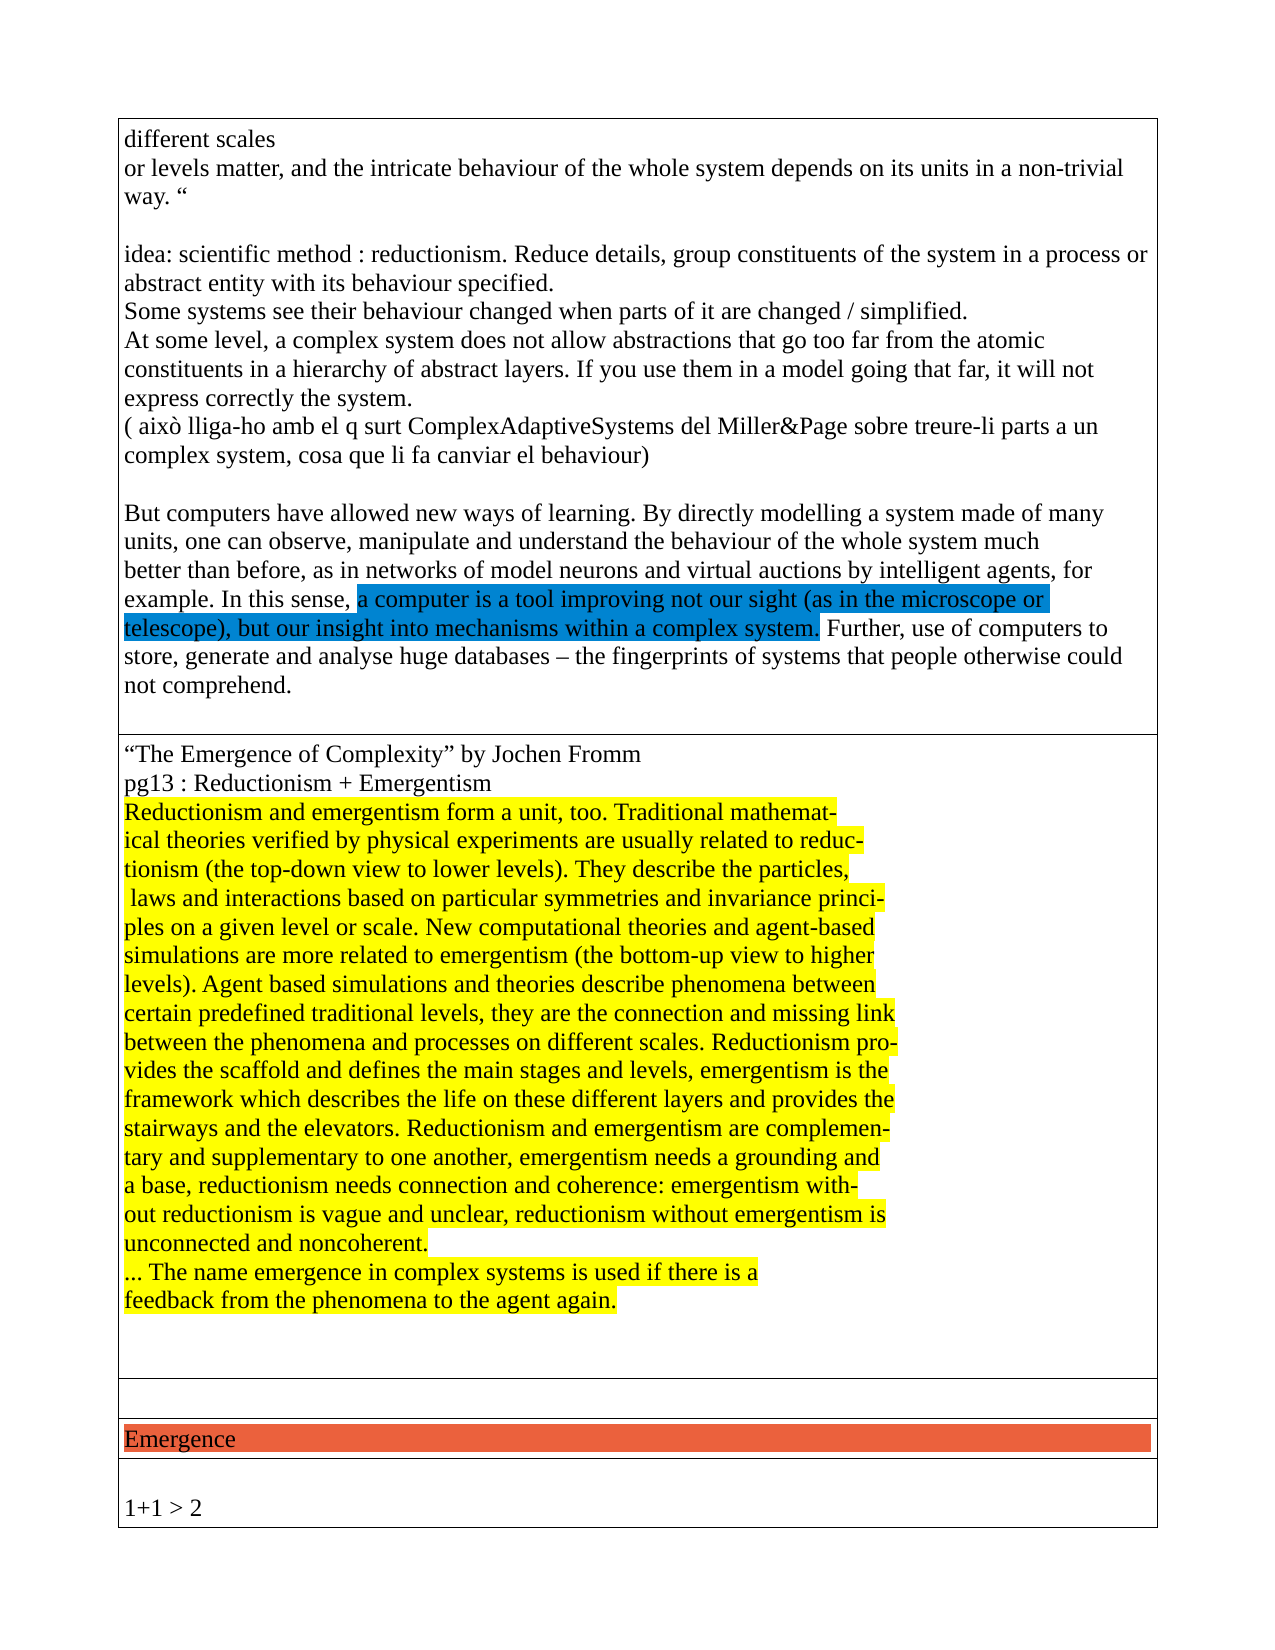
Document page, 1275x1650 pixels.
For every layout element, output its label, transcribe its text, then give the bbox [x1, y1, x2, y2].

table_cell 1+1 > 2 [119, 1459, 1157, 1527]
table_cell different scales or levels matter, and the intricate behaviour of the whole system depends on its units in a non-trivial way. “ idea: scientific method : reductionism. Reduce details, group constituents of the system in a process or abstract entity with its behaviour specified. Some systems see their behaviour changed when parts of it are changed / simplified. At some level, a complex system does not allow abstractions that go too far from the atomic constituents in a hierarchy of abstract layers. If you use them in a model going that far, it will not express correctly the system. ( això lliga-ho amb el q surt ComplexAdaptiveSystems del Miller&Page sobre treure-li parts a un complex system, cosa que li fa canviar el behaviour) But computers have allowed new ways of learning. By directly modelling a system made of many units, one can observe, manipulate and understand the behaviour of the whole system much better than before, as in networks of model neurons and virtual auctions by intelligent agents, for example. In this sense, a computer is a tool improving not our sight (as in the microscope or telescope), but our insight into mechanisms within a complex system. Further, use of computers to store, generate and analyse huge databases – the fingerprints of systems that people otherwise could not comprehend. [119, 119, 1157, 733]
table_cell [119, 1379, 1157, 1418]
table_cell “The Emergence of Complexity” by Jochen Fromm pg13 : Reductionism + Emergentism Reductionism and emergentism form a unit, too. Traditional mathemat- ical theories verified by physical experiments are usually related to reduc- tionism (the top-down view to lower levels). They describe the particles, laws and interactions based on particular symmetries and invariance princi- ples on a given level or scale. New computational theories and agent-based simulations are more related to emergentism (the bottom-up view to higher levels). Agent based simulations and theories describe phenomena between certain predefined traditional levels, they are the connection and missing link between the phenomena and processes on different scales. Reductionism pro- vides the scaffold and defines the main stages and levels, emergentism is the framework which describes the life on these different layers and provides the stairways and the elevators. Reductionism and emergentism are complemen- tary and supplementary to one another, emergentism needs a grounding and a base, reductionism needs connection and coherence: emergentism with- out reductionism is vague and unclear, reductionism without emergentism is unconnected and noncoherent. ... The name emergence in complex systems is used if there is a feedback from the phenomena to the agent again. [119, 735, 1157, 1377]
table_cell Emergence [119, 1419, 1157, 1458]
